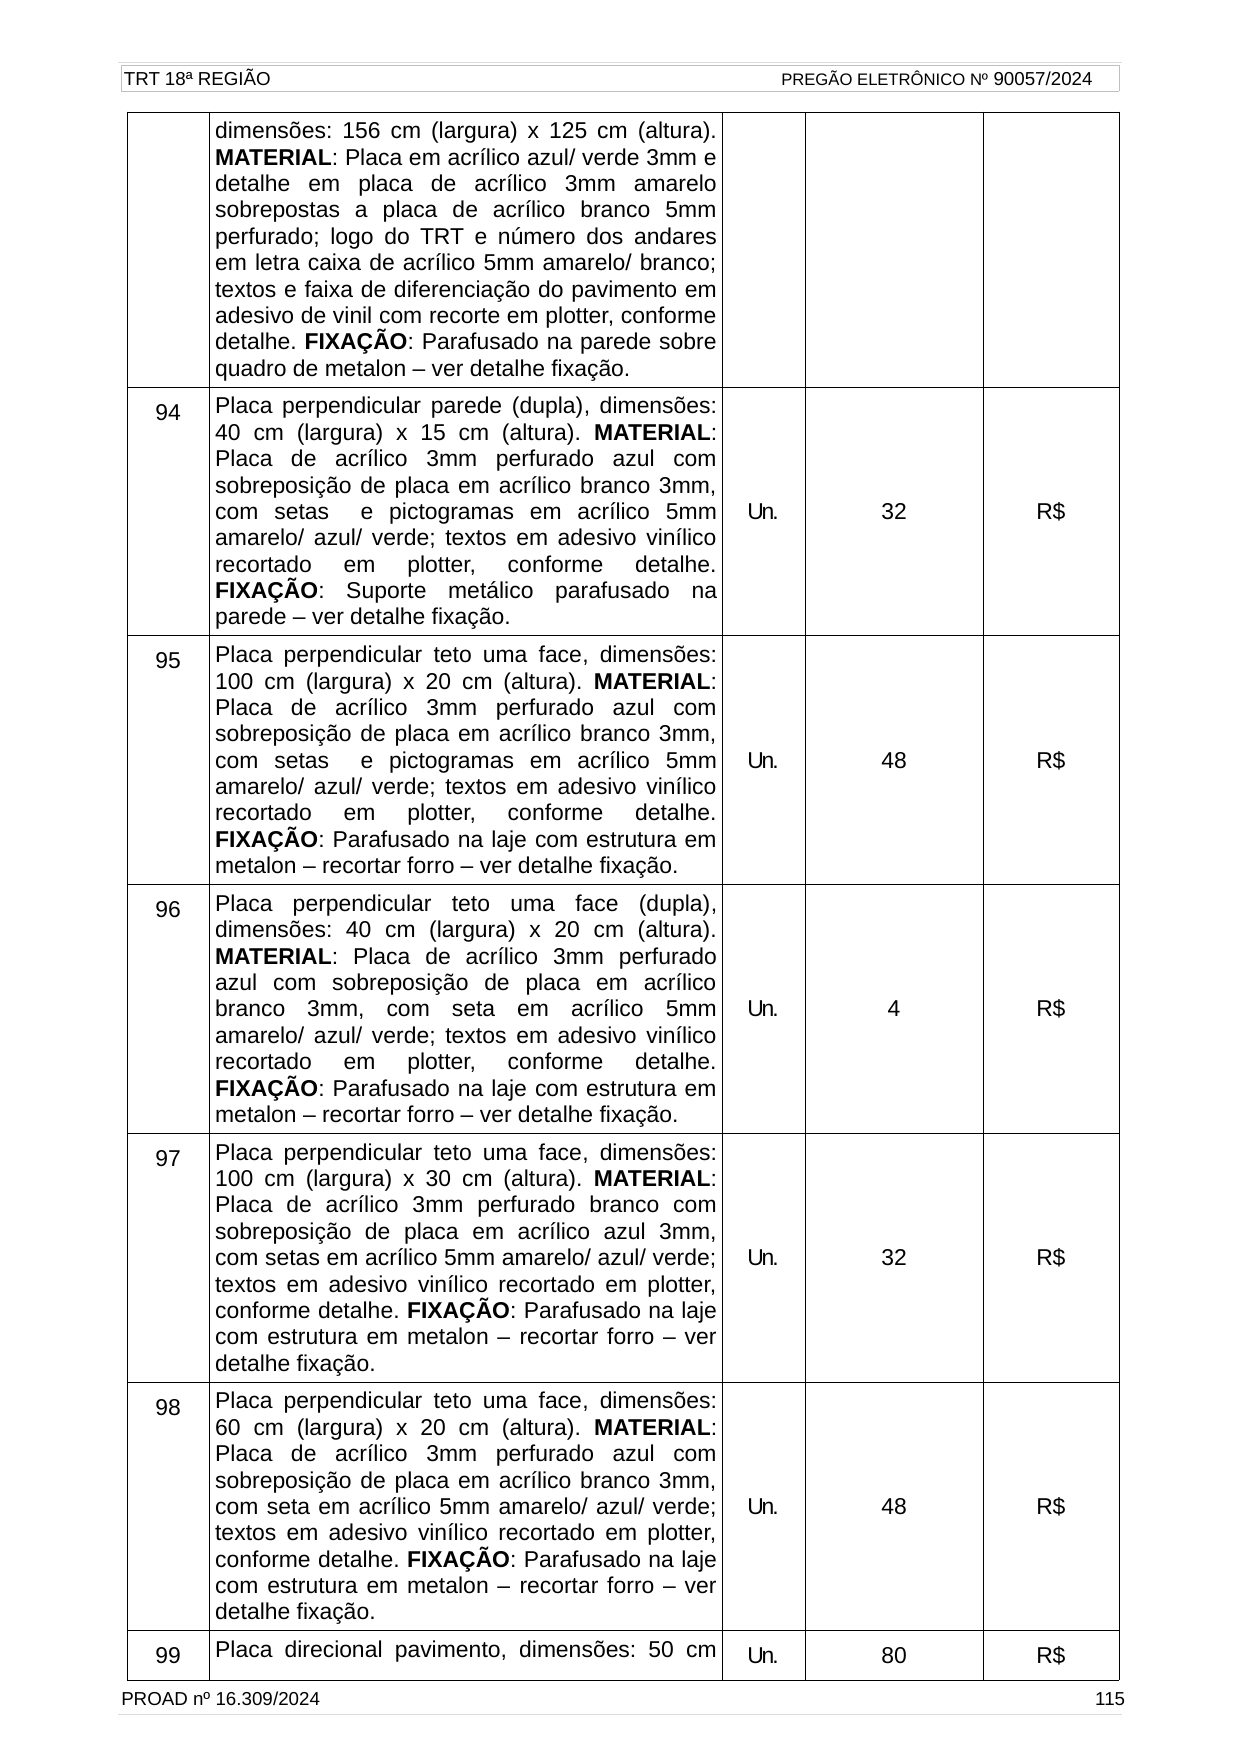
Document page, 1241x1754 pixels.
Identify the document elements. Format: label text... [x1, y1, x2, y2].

table_cell R$ [984, 1383, 1119, 1630]
table_cell 94 [128, 388, 209, 635]
table_cell [128, 113, 209, 387]
table_cell Placa perpendicular teto uma face, dimensões: 60 cm (largura) x 20 cm (altura). MATERIAL: Placa de acrílico 3mm perfurado azul com sobreposição de placa em acrílico branco 3mm, com seta em acrílico 5mm amarelo/ azul/ verde; textos em adesivo vinílico recortado em plotter, conforme detalhe. FIXAÇÃO: Parafusado na laje com estrutura em metalon – recortar forro – ver detalhe fixação. [210, 1383, 722, 1630]
table_cell Un. [723, 636, 805, 884]
table_cell Placa direcional pavimento, dimensões: 50 cm [210, 1631, 722, 1680]
table_cell 97 [128, 1134, 209, 1382]
table_cell 99 [128, 1631, 209, 1680]
table_cell 96 [128, 885, 209, 1133]
table_cell [984, 113, 1119, 387]
table_cell 32 [806, 1134, 983, 1382]
table_cell 32 [806, 388, 983, 635]
table_cell Placa perpendicular teto uma face (dupla), dimensões: 40 cm (largura) x 20 cm (altura). MATERIAL: Placa de acrílico 3mm perfurado azul com sobreposição de placa em acrílico branco 3mm, com seta em acrílico 5mm amarelo/ azul/ verde; textos em adesivo vinílico recortado em plotter, conforme detalhe. FIXAÇÃO: Parafusado na laje com estrutura em metalon – recortar forro – ver detalhe fixação. [210, 885, 722, 1133]
table_cell 48 [806, 1383, 983, 1630]
table_cell Placa perpendicular parede (dupla), dimensões: 40 cm (largura) x 15 cm (altura). MATERIAL: Placa de acrílico 3mm perfurado azul com sobreposição de placa em acrílico branco 3mm, com setas e pictogramas em acrílico 5mm amarelo/ azul/ verde; textos em adesivo vinílico recortado em plotter, conforme detalhe. FIXAÇÃO: Suporte metálico parafusado na parede – ver detalhe fixação. [210, 388, 722, 635]
table_cell R$ [984, 885, 1119, 1133]
table_cell R$ [984, 1631, 1119, 1680]
table_cell Un. [723, 1383, 805, 1630]
table_cell 48 [806, 636, 983, 884]
table_cell 95 [128, 636, 209, 884]
table_cell Un. [723, 1134, 805, 1382]
table_cell Placa perpendicular teto uma face, dimensões: 100 cm (largura) x 30 cm (altura). MATERIAL: Placa de acrílico 3mm perfurado branco com sobreposição de placa em acrílico azul 3mm, com setas em acrílico 5mm amarelo/ azul/ verde; textos em adesivo vinílico recortado em plotter, conforme detalhe. FIXAÇÃO: Parafusado na laje com estrutura em metalon – recortar forro – ver detalhe fixação. [210, 1134, 722, 1382]
table_cell [806, 113, 983, 387]
table_cell R$ [984, 636, 1119, 884]
table_cell Placa perpendicular teto uma face, dimensões: 100 cm (largura) x 20 cm (altura). MATERIAL: Placa de acrílico 3mm perfurado azul com sobreposição de placa em acrílico branco 3mm, com setas e pictogramas em acrílico 5mm amarelo/ azul/ verde; textos em adesivo vinílico recortado em plotter, conforme detalhe. FIXAÇÃO: Parafusado na laje com estrutura em metalon – recortar forro – ver detalhe fixação. [210, 636, 722, 884]
table_cell 4 [806, 885, 983, 1133]
table_cell Un. [723, 885, 805, 1133]
table_cell [723, 113, 805, 387]
table_cell R$ [984, 1134, 1119, 1382]
table_cell dimensões: 156 cm (largura) x 125 cm (altura). MATERIAL: Placa em acrílico azul/ verde 3mm e detalhe em placa de acrílico 3mm amarelo sobrepostas a placa de acrílico branco 5mm perfurado; logo do TRT e número dos andares em letra caixa de acrílico 5mm amarelo/ branco; textos e faixa de diferenciação do pavimento em adesivo de vinil com recorte em plotter, conforme detalhe. FIXAÇÃO: Parafusado na parede sobre quadro de metalon – ver detalhe fixação. [210, 113, 722, 387]
table_cell R$ [984, 388, 1119, 635]
table_cell Un. [723, 1631, 805, 1680]
table_cell 98 [128, 1383, 209, 1630]
table_cell 80 [806, 1631, 983, 1680]
table_cell Un. [723, 388, 805, 635]
